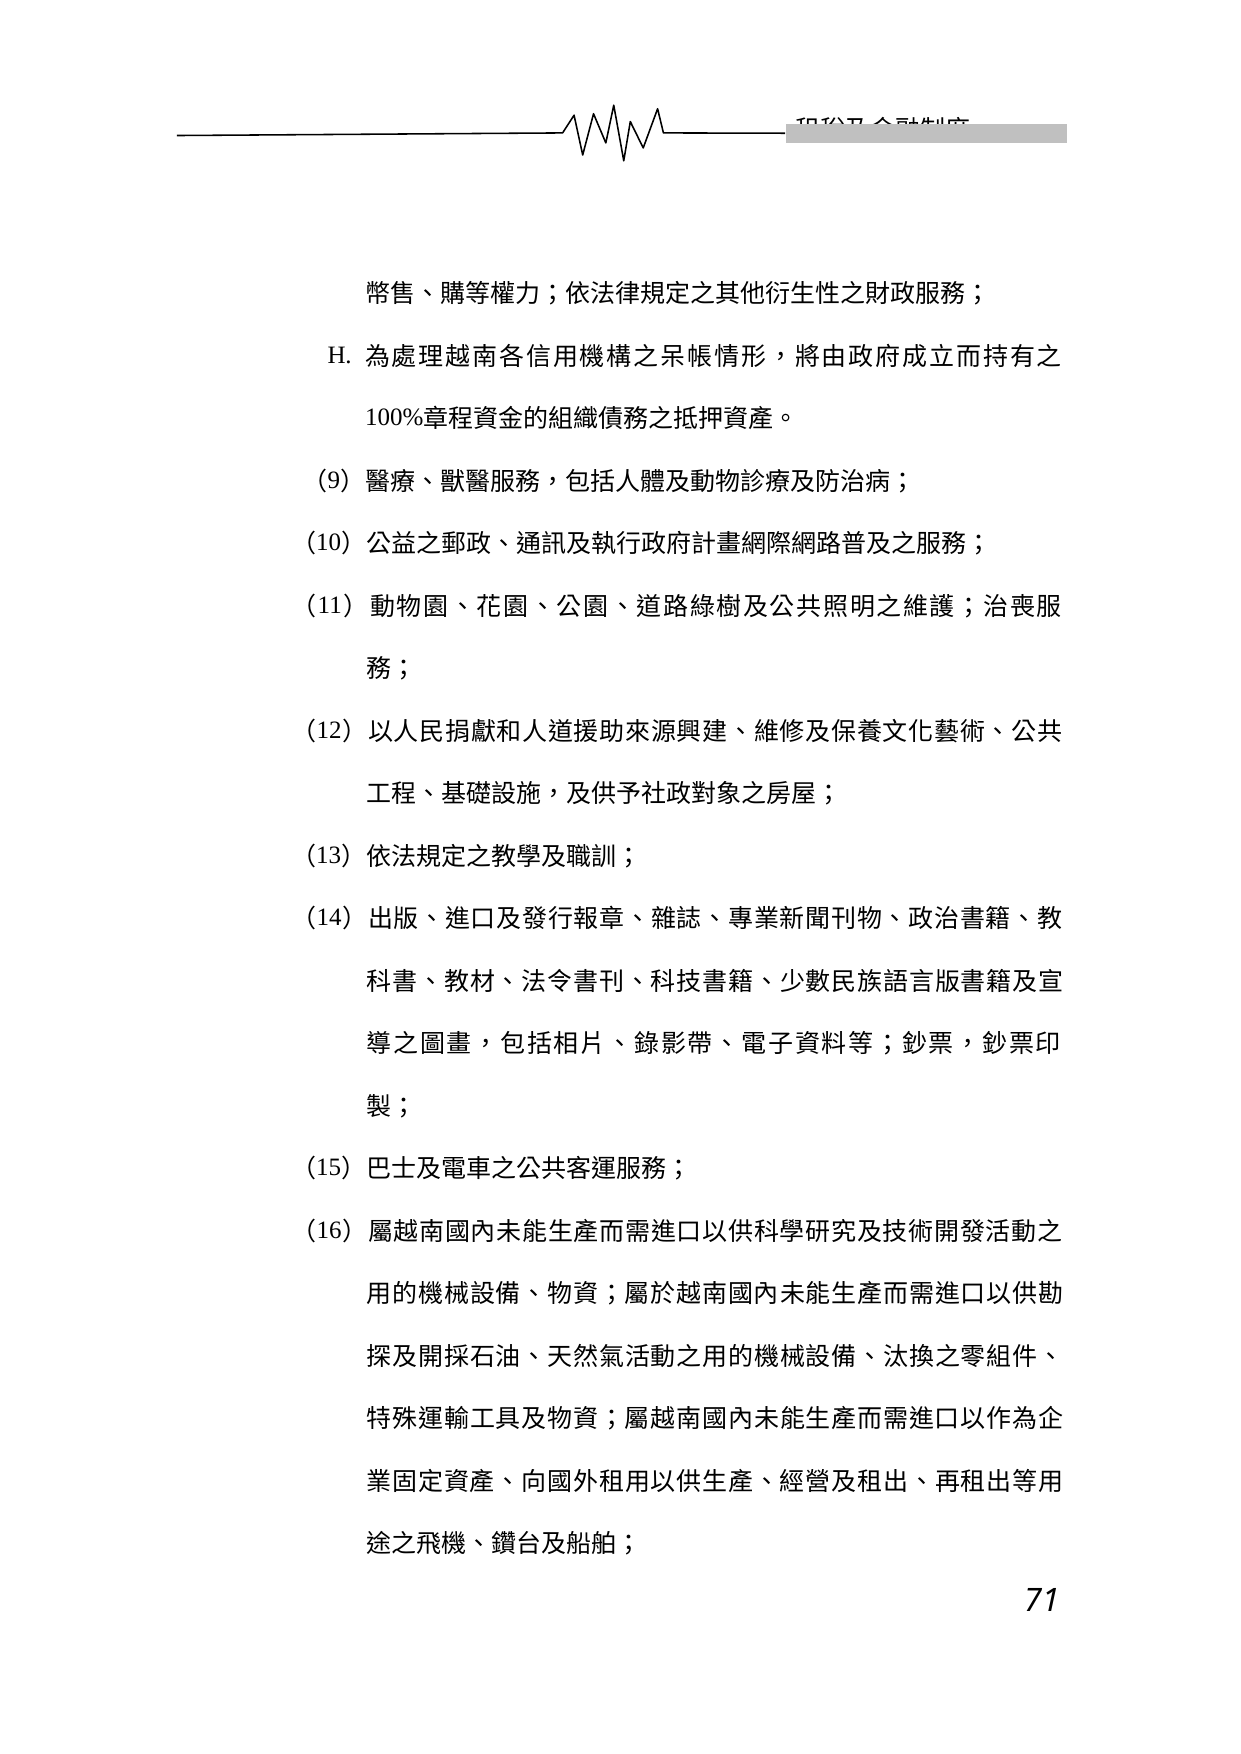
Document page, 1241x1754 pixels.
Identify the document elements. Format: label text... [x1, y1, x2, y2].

text （9）醫療、獸醫服務，包括人體及動物診療及防治病； [302, 438, 1063, 500]
text 幣售、購等權力；依法律規定之其他衍生性之財政服務； [327, 250, 1063, 313]
text （12）以人民捐獻和人道援助來源興建、維修及保養文化藝術、公共工程、基礎設施，及供予社政對象之房屋； [291, 688, 1063, 813]
text （15）巴士及電車之公共客運服務； [291, 1125, 1063, 1188]
text （11）動物園、花園、公園、道路綠樹及公共照明之維護；治喪服務； [291, 563, 1063, 688]
text （10）公益之郵政、通訊及執行政府計畫網際網路普及之服務； [291, 500, 1063, 563]
text H. 為處理越南各信用機構之呆帳情形，將由政府成立而持有之100%章程資金的組織債務之抵押資產。 [327, 313, 1063, 438]
text （14）出版、進口及發行報章、雜誌、專業新聞刊物、政治書籍、教科書、教材、法令書刊、科技書籍、少數民族語言版書籍及宣導之圖畫，包括相片、錄影帶、電子資料等；鈔票，鈔票印製； [291, 875, 1063, 1125]
text （16）屬越南國內未能生產而需進口以供科學研究及技術開發活動之用的機械設備、物資；屬於越南國內未能生產而需進口以供勘探及開採石油、天然氣活動之用的機械設備、汰換之零組件、特殊運輸工具及物資；屬越南國內未能生產而需進口以作為企業固定資產、向國外租用以供生產、經營及租出、再租出等用途之飛機、鑽台及船舶； [291, 1188, 1063, 1563]
text （13）依法規定之教學及職訓； [291, 813, 1063, 875]
